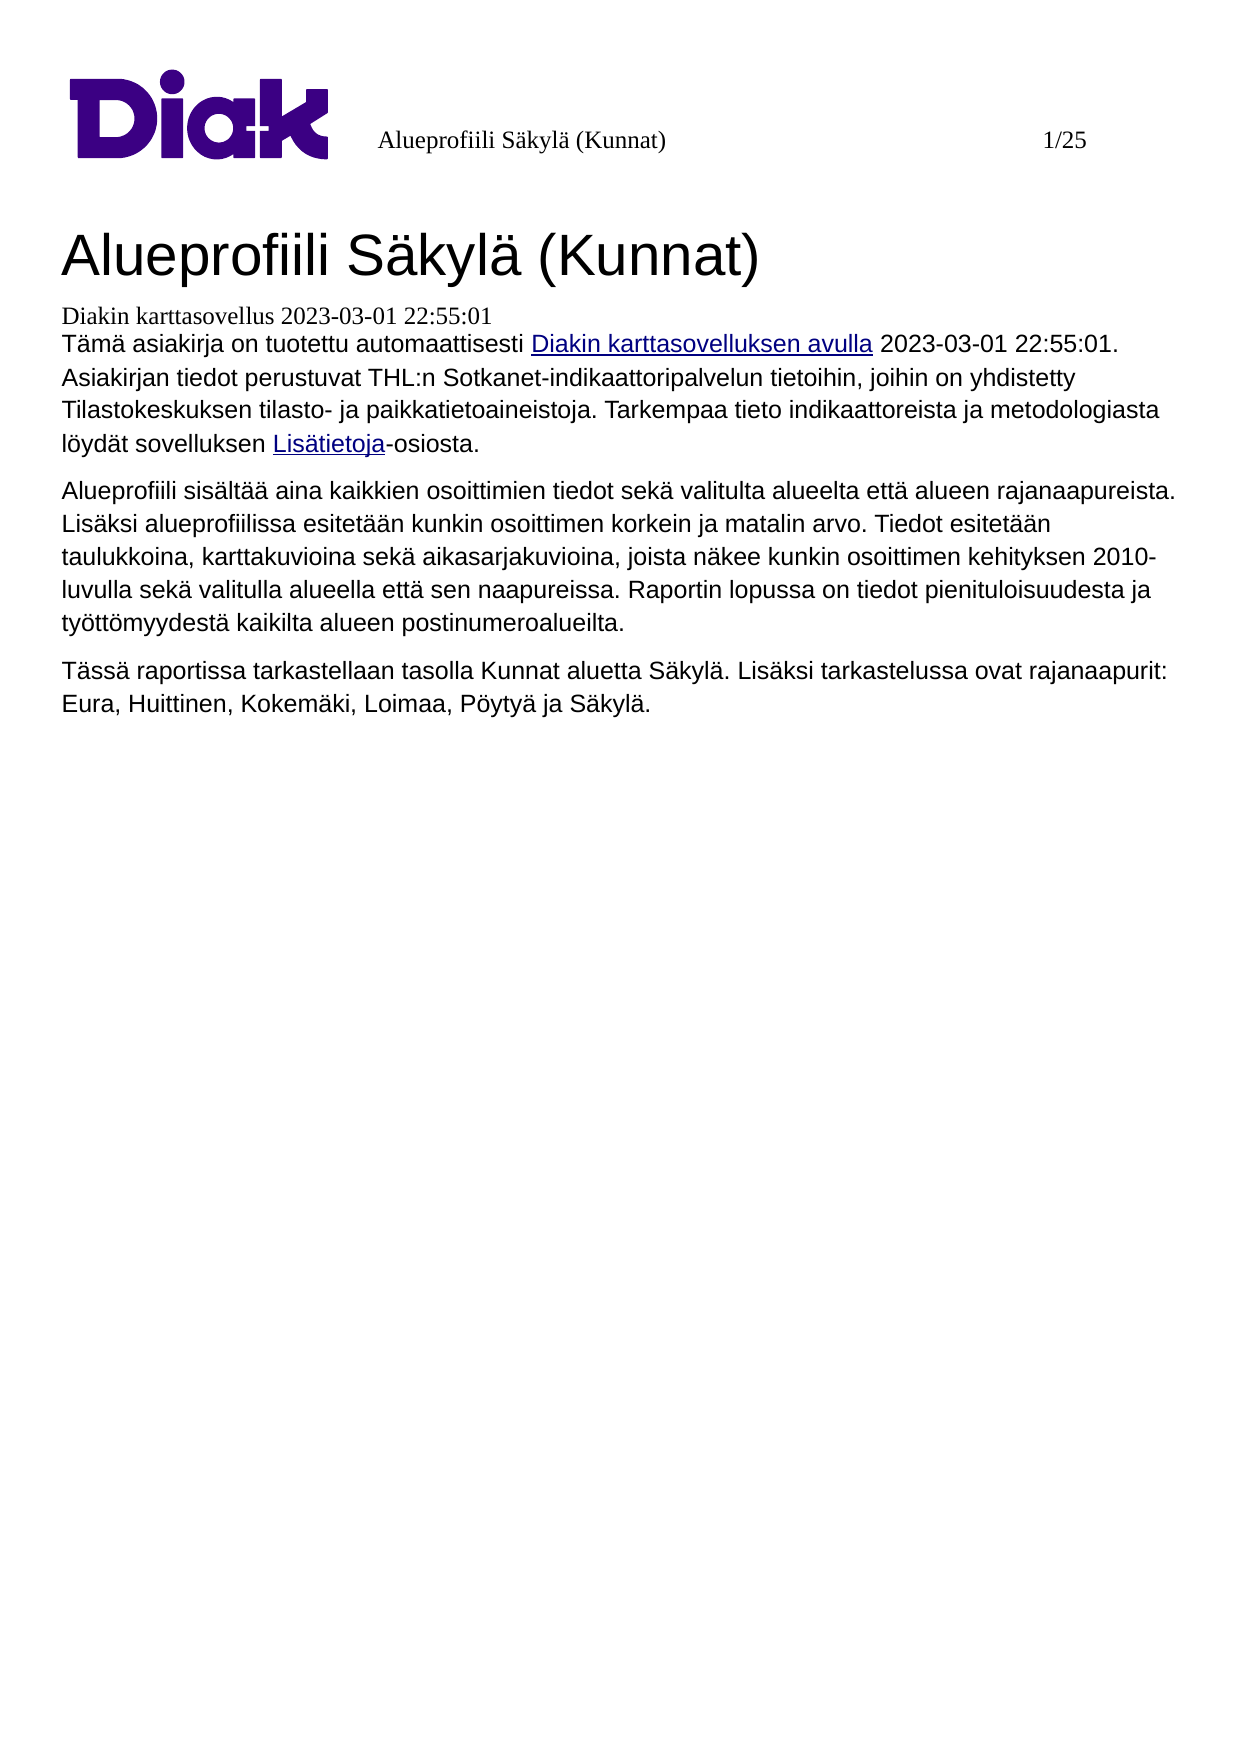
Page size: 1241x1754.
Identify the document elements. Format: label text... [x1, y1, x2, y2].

text Tämä asiakirja on tuotettu automaattisesti Diakin karttasovelluksen avulla 2023-03-01 22:55:01. Asiakirjan tiedot perustuvat THL:n Sotkanet-indikaattoripalvelun tietoihin, joihin on yhdistetty Tilastokeskuksen tilasto- ja paikkatietoaineistoja. Tarkempaa tieto indikaattoreista ja metodologiasta löydät sovelluksen Lisätietoja-osiosta. [61, 329, 1179, 457]
title Alueprofiili Säkylä (Kunnat) [61, 221, 1179, 288]
text Tässä raportissa tarkastellaan tasolla Kunnat aluetta Säkylä. Lisäksi tarkastelussa ovat rajanaapurit: Eura, Huittinen, Kokemäki, Loimaa, Pöytyä ja Säkylä. [61, 656, 1179, 718]
text Diakin karttasovellus 2023-03-01 22:55:01 [61, 301, 1179, 329]
text Alueprofiili sisältää aina kaikkien osoittimien tiedot sekä valitulta alueelta että alueen rajanaapureista. Lisäksi alueprofiilissa esitetään kunkin osoittimen korkein ja matalin arvo. Tiedot esitetään taulukkoina, karttakuvioina sekä aikasarjakuvioina, joista näkee kunkin osoittimen kehityksen 2010-luvulla sekä valitulla alueella että sen naapureissa. Raportin lopussa on tiedot pienituloisuudesta ja työttömyydestä kaikilta alueen postinumeroalueilta. [61, 476, 1179, 637]
